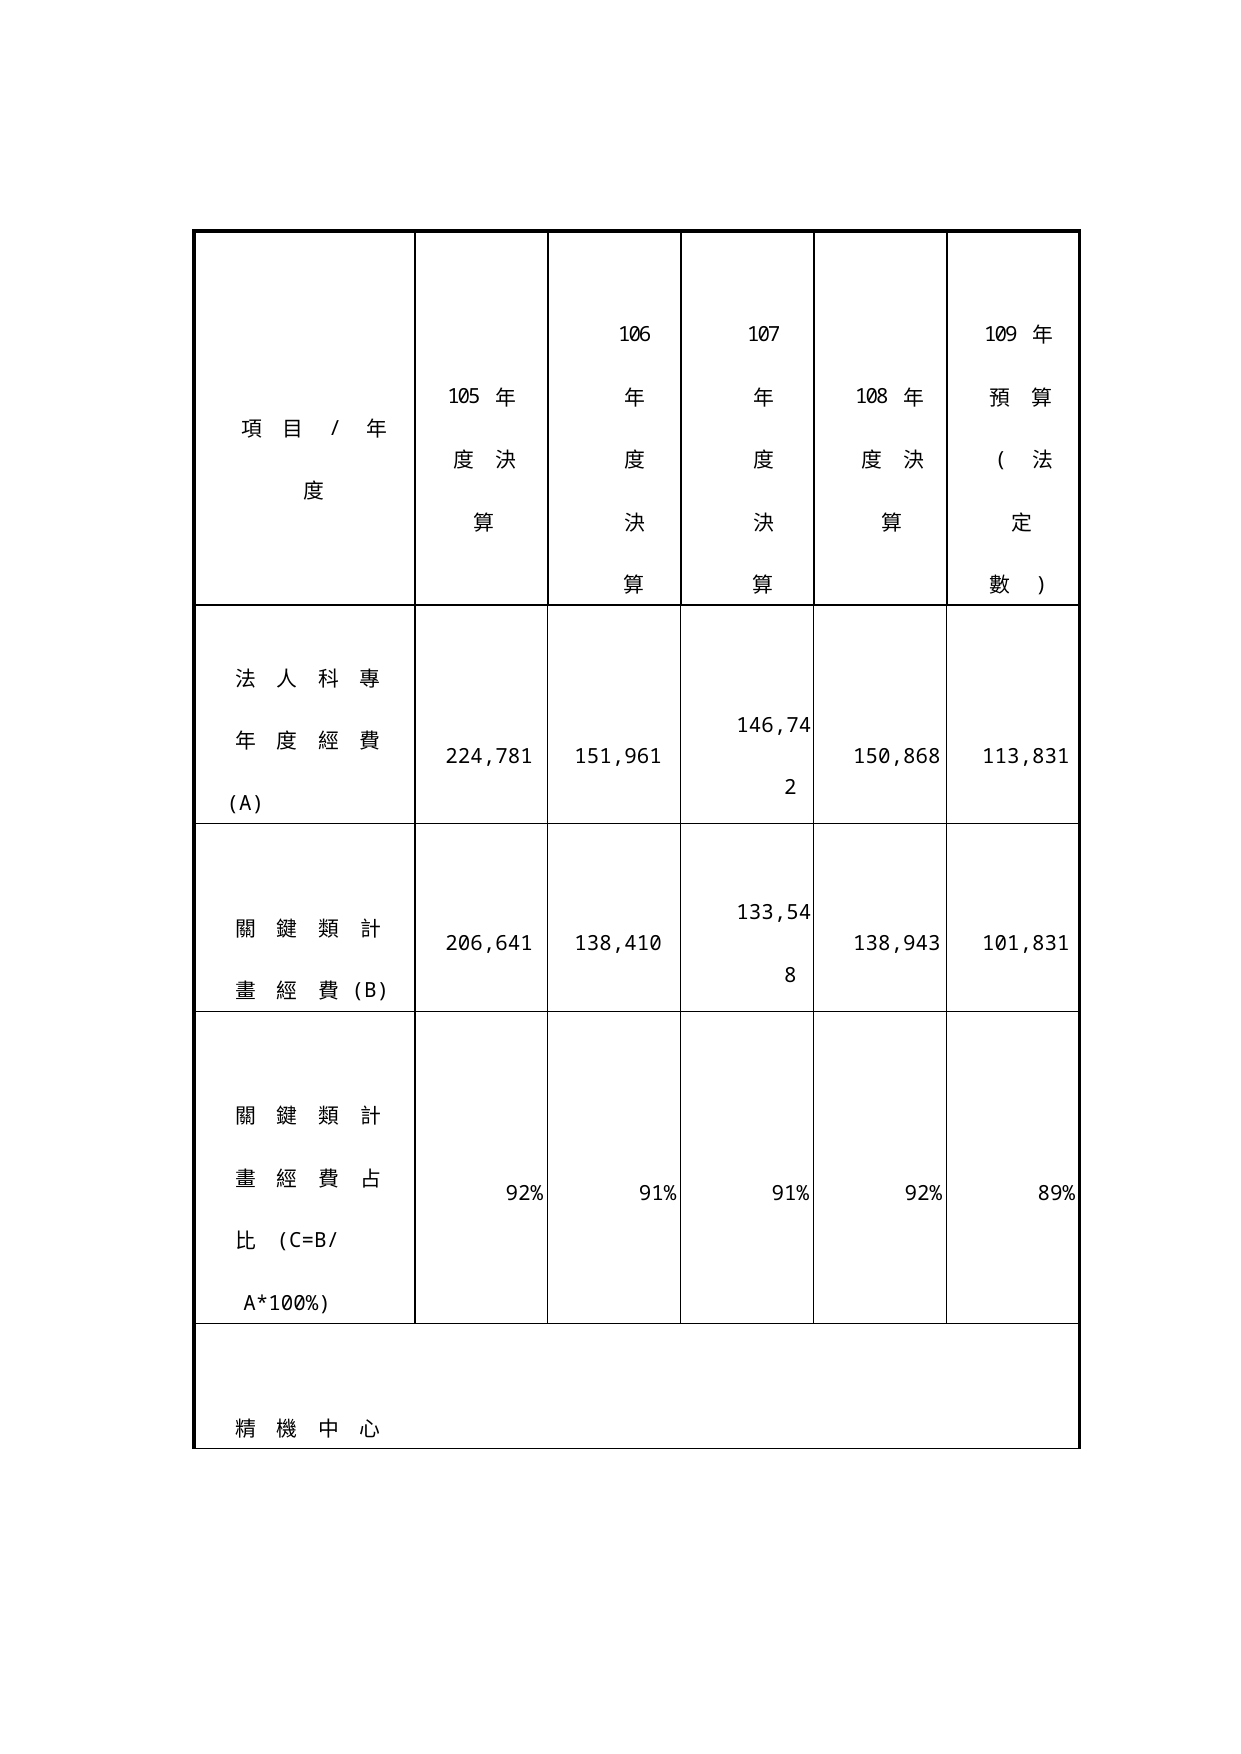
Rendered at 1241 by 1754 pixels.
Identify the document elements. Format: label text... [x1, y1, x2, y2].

table_header 109年預算 (法定數) [948, 233, 1078, 604]
table_cell 224,781 [416, 606, 547, 823]
table_cell 92% [814, 1012, 946, 1323]
table_cell 146,742 [681, 606, 813, 823]
table_cell 關鍵類計畫經費占比(C=B/A*100%) [196, 1012, 414, 1323]
table_cell 91% [548, 1012, 680, 1323]
table_cell 150,868 [814, 606, 946, 823]
table_cell 151,961 [548, 606, 680, 823]
table_header 107年度決算 [682, 233, 813, 604]
table_cell 206,641 [416, 824, 547, 1011]
table_cell 101,831 [947, 824, 1078, 1011]
table_header 項目/年度 [196, 233, 414, 604]
table_cell 法人科專年度經費(A) [196, 606, 414, 823]
table_cell 133,548 [681, 824, 813, 1011]
table_cell 113,831 [947, 606, 1078, 823]
table_header 108年度決算 [815, 233, 946, 604]
table_cell 精機中心 [196, 1324, 1078, 1448]
table_cell 138,410 [548, 824, 680, 1011]
table_header 105年度決算 [416, 233, 547, 604]
table_cell 92% [416, 1012, 547, 1323]
table_cell 138,943 [814, 824, 946, 1011]
table_cell 關鍵類計畫經費(B) [196, 824, 414, 1011]
table_cell 91% [681, 1012, 813, 1323]
table_cell 89% [947, 1012, 1078, 1323]
table_header 106年度決算 [549, 233, 680, 604]
